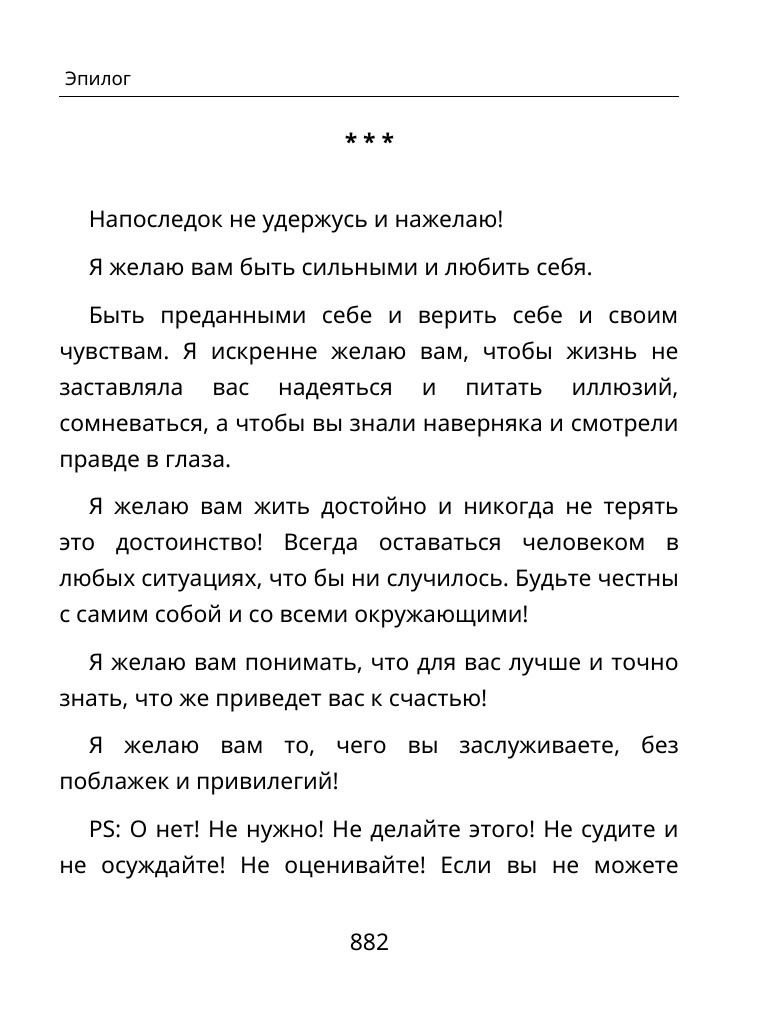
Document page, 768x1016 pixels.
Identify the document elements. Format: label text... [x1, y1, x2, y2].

text Быть преданными себе и верить себе и своим чувствам. Я искренне желаю вам, чтобы жизнь не заставляла вас надеяться и питать иллюзий, сомневаться, а чтобы вы знали наверняка и смотрели правде в глаза. [59, 299, 679, 474]
text Я желаю вам быть сильными и любить себя. [59, 251, 679, 282]
text Я желаю вам то, чего вы заслуживаете, без поблажек и привилегий! [59, 729, 679, 797]
text Я желаю вам понимать, что для вас лучше и точно знать, что же приведет вас к счастью! [59, 646, 679, 713]
text PS: О нет! Не нужно! Не делайте этого! Не судите и не осуждайте! Не оценивайте! Если вы не можете [59, 813, 679, 880]
text Напоследок не удержусь и нажелаю! [59, 203, 679, 234]
subtitle * * * [59, 126, 679, 157]
text Я желаю вам жить достойно и никогда не терять это достоинство! Всегда оставаться человеком в любых ситуациях, что бы ни случилось. Будьте честны с самим собой и со всеми окружающими! [59, 490, 679, 629]
